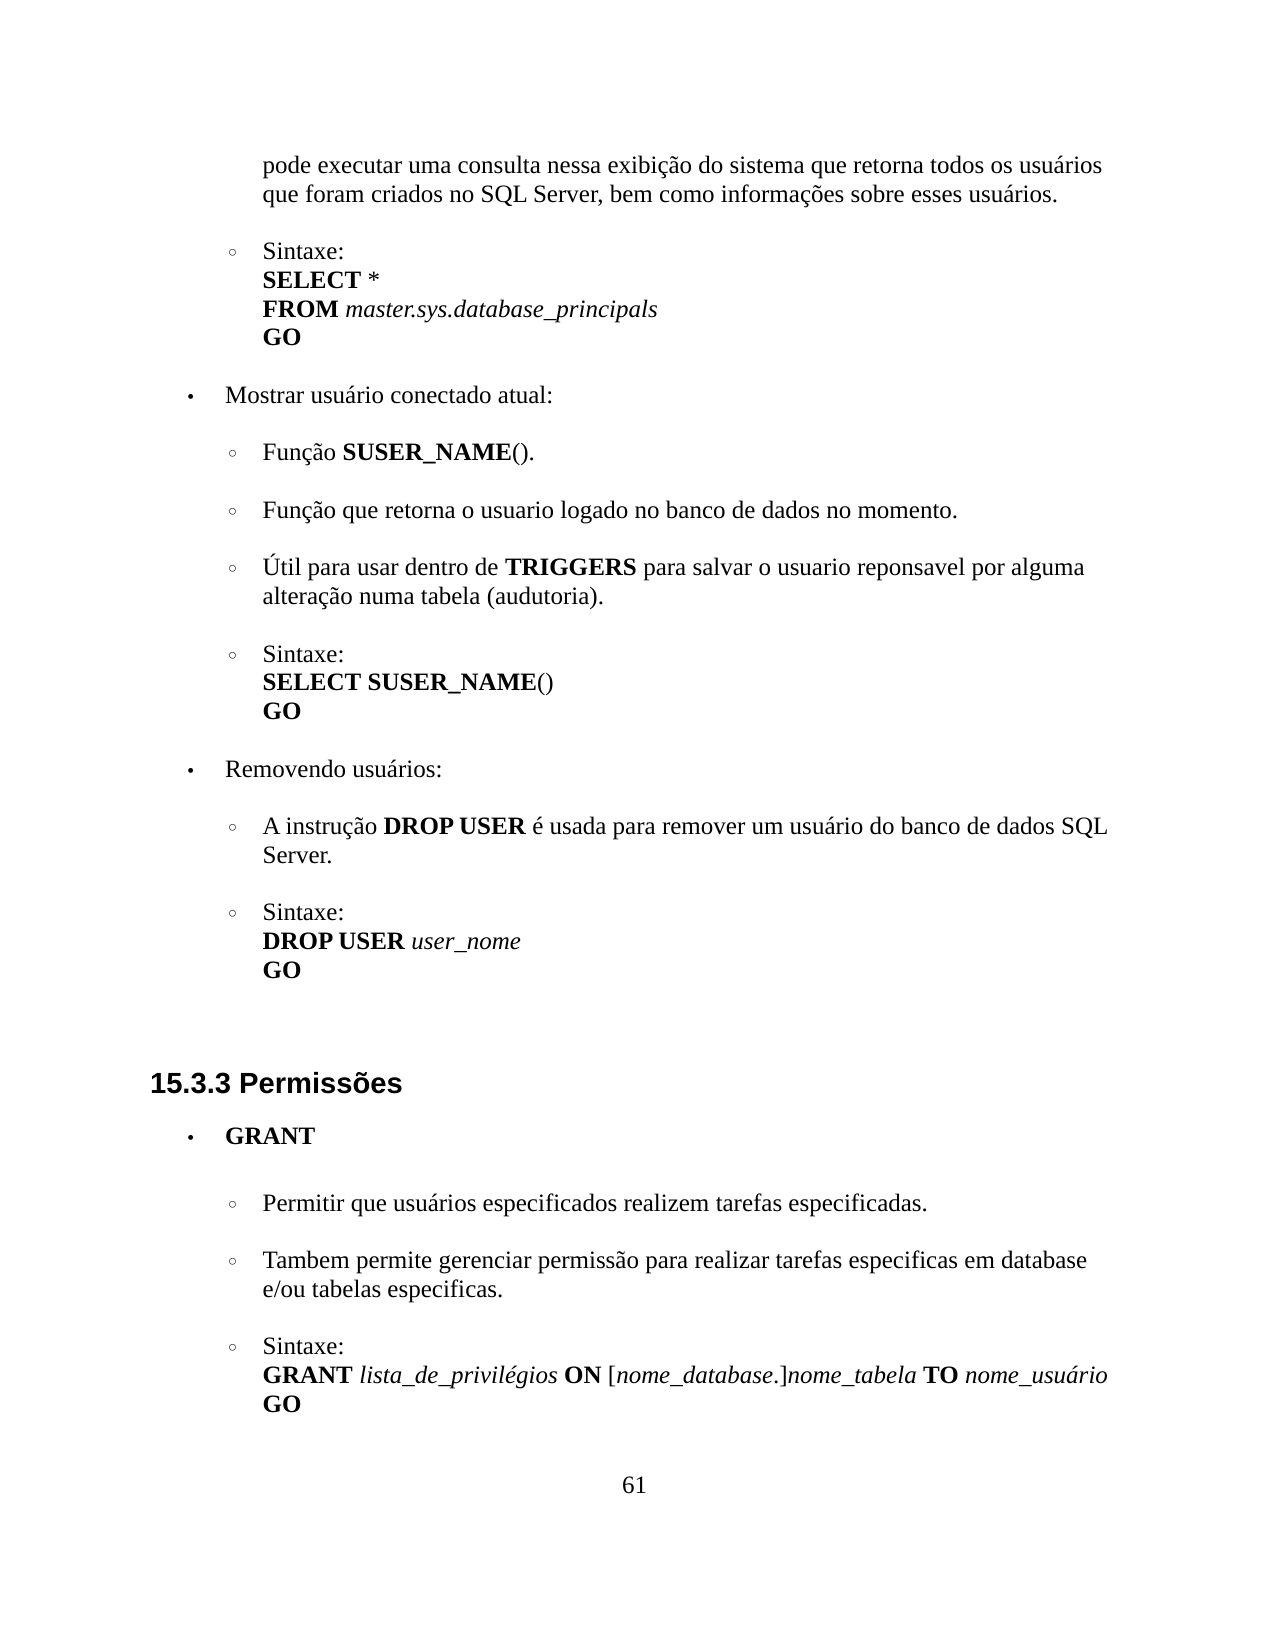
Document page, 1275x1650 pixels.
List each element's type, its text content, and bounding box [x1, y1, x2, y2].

list Sintaxe: SELECT SUSER_NAME() GO [225, 639, 1125, 754]
list Removendo usuários: [187, 754, 1125, 811]
subtitle 15.3.3 Permissões [150, 1066, 1125, 1100]
list Sintaxe: SELECT * FROM master.sys.database_principals GO [225, 236, 1125, 380]
list pode executar uma consulta nessa exibição do sistema que retorna todos os usuários que foram criados no SQL Server, bem como informações sobre esses usuários. [225, 150, 1125, 236]
list Função que retorna o usuario logado no banco de dados no momento. [225, 495, 1125, 552]
list Tambem permite gerenciar permissão para realizar tarefas especificas em database e/ou tabelas especificas. [225, 1245, 1125, 1331]
list A instrução DROP USER é usada para remover um usuário do banco de dados SQL Server. [225, 811, 1125, 897]
list Útil para usar dentro de TRIGGERS para salvar o usuario reponsavel por alguma alteração numa tabela (audutoria). [225, 552, 1125, 639]
list Sintaxe: DROP USER user_nome GO [225, 897, 1125, 1012]
list Mostrar usuário conectado atual: [187, 380, 1125, 437]
list Função SUSER_NAME(). [225, 437, 1125, 495]
list Sintaxe: GRANT lista_de_privilégios ON [nome_database.]nome_tabela TO nome_usuário GO [225, 1331, 1125, 1418]
list Permitir que usuários especificados realizem tarefas especificadas. [225, 1188, 1125, 1245]
list GRANT [187, 1121, 1125, 1179]
